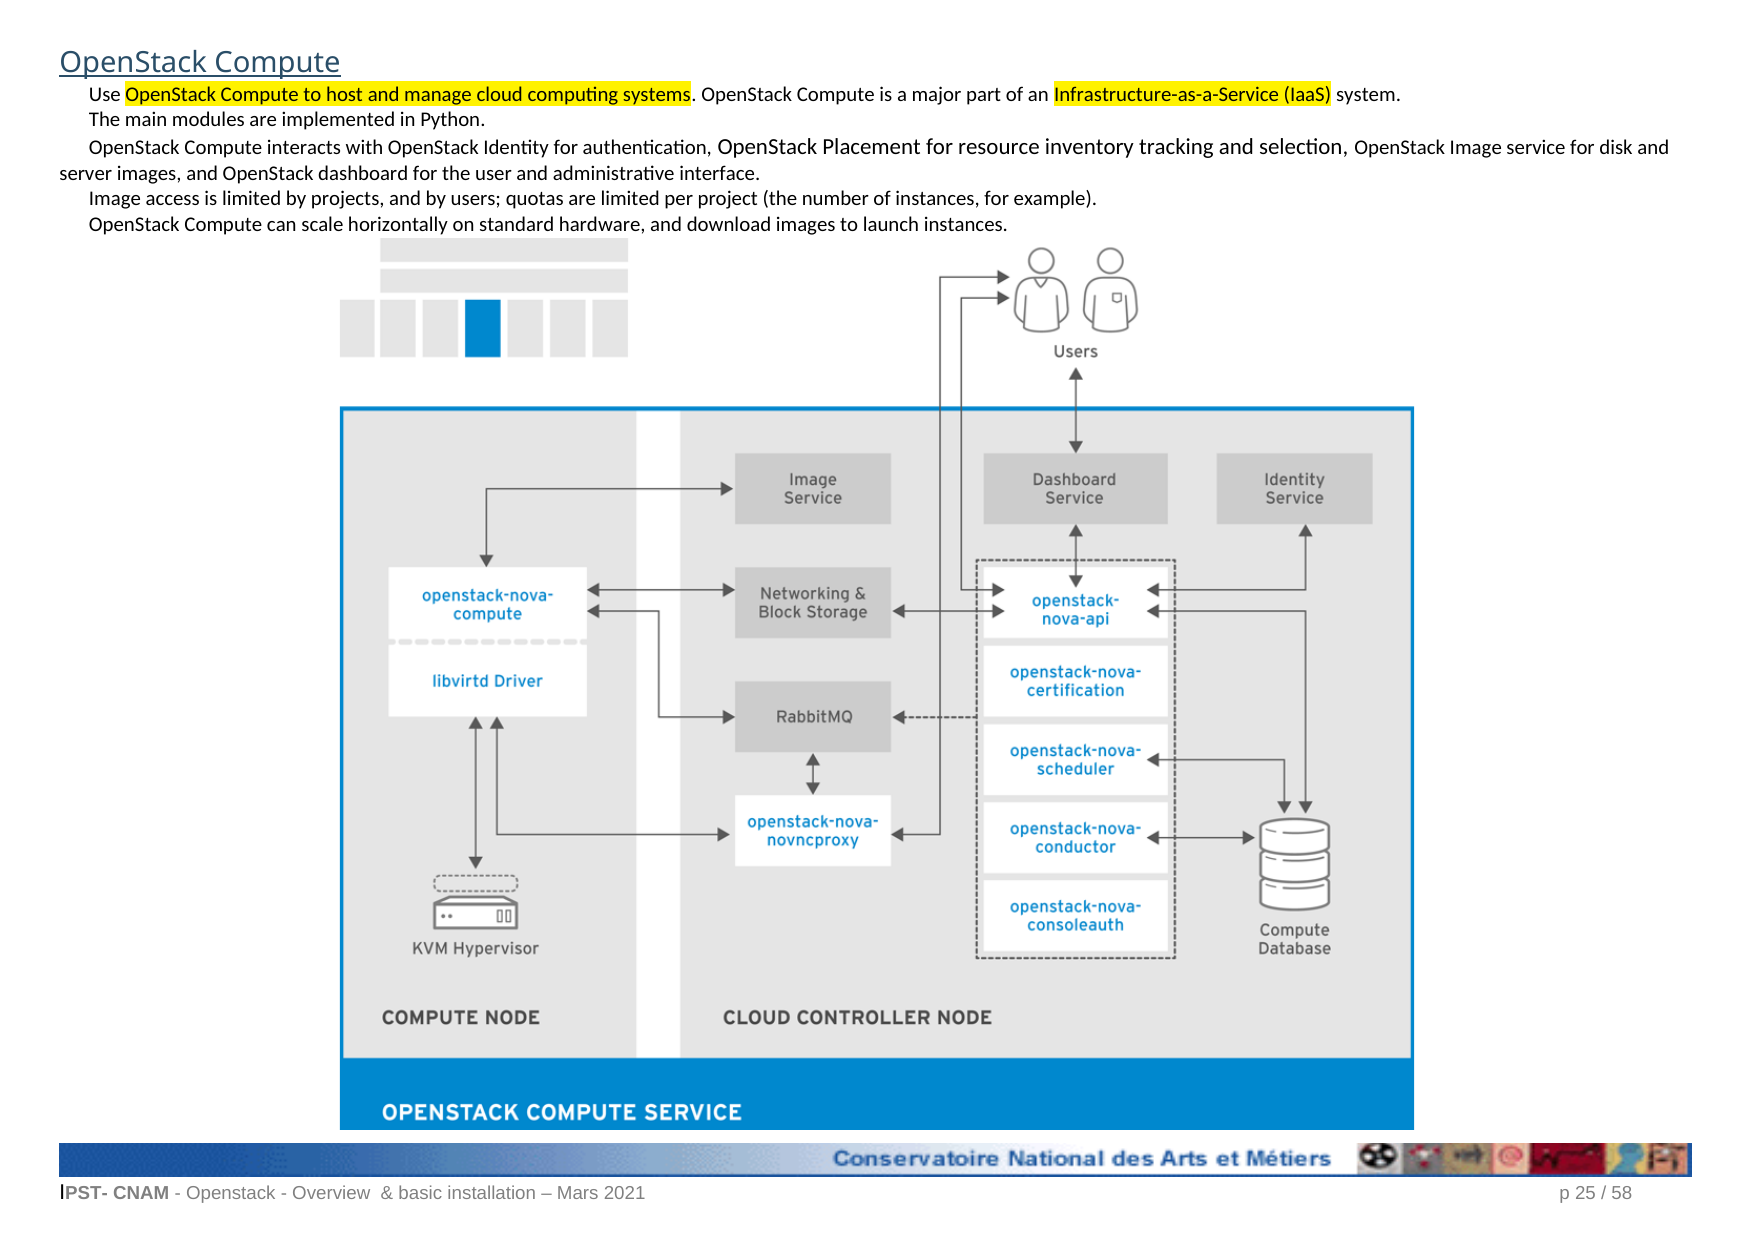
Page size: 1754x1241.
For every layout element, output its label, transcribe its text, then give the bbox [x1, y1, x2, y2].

picture [446, 1104, 458, 1121]
text OpenStack Compute can scale horizontally on standard hardware, and download images to launch instances. [59, 211, 1695, 236]
picture [707, 1104, 726, 1121]
picture [578, 1104, 636, 1121]
text The main modules are implemented in Python. [59, 106, 1695, 132]
picture [382, 1104, 397, 1121]
picture [542, 1104, 574, 1121]
text OpenStack Compute interacts with OpenStack Identity for authentication, OpenStack Placement for resource inventory tracking and selection, OpenStack Image service for disk and server images, and OpenStack dashboard for the user and administrative interface. [59, 132, 1695, 185]
picture [488, 1104, 501, 1121]
picture [460, 1104, 473, 1121]
picture [527, 1104, 539, 1121]
picture [506, 1104, 518, 1121]
picture [661, 1104, 672, 1121]
picture [400, 1104, 443, 1121]
subtitle OpenStack Compute [59, 41, 1695, 81]
picture [339, 238, 1415, 1059]
picture [473, 1105, 487, 1121]
picture [645, 1104, 657, 1121]
picture [730, 1104, 742, 1121]
text Image access is limited by projects, and by users; quotas are limited per project (the number of instances, for example). [59, 185, 1695, 211]
text Use OpenStack Compute to host and manage cloud computing systems. OpenStack Compute is a major part of an Infrastructure-as-a-Service (IaaS) system. [59, 81, 1695, 106]
picture [676, 1104, 703, 1121]
